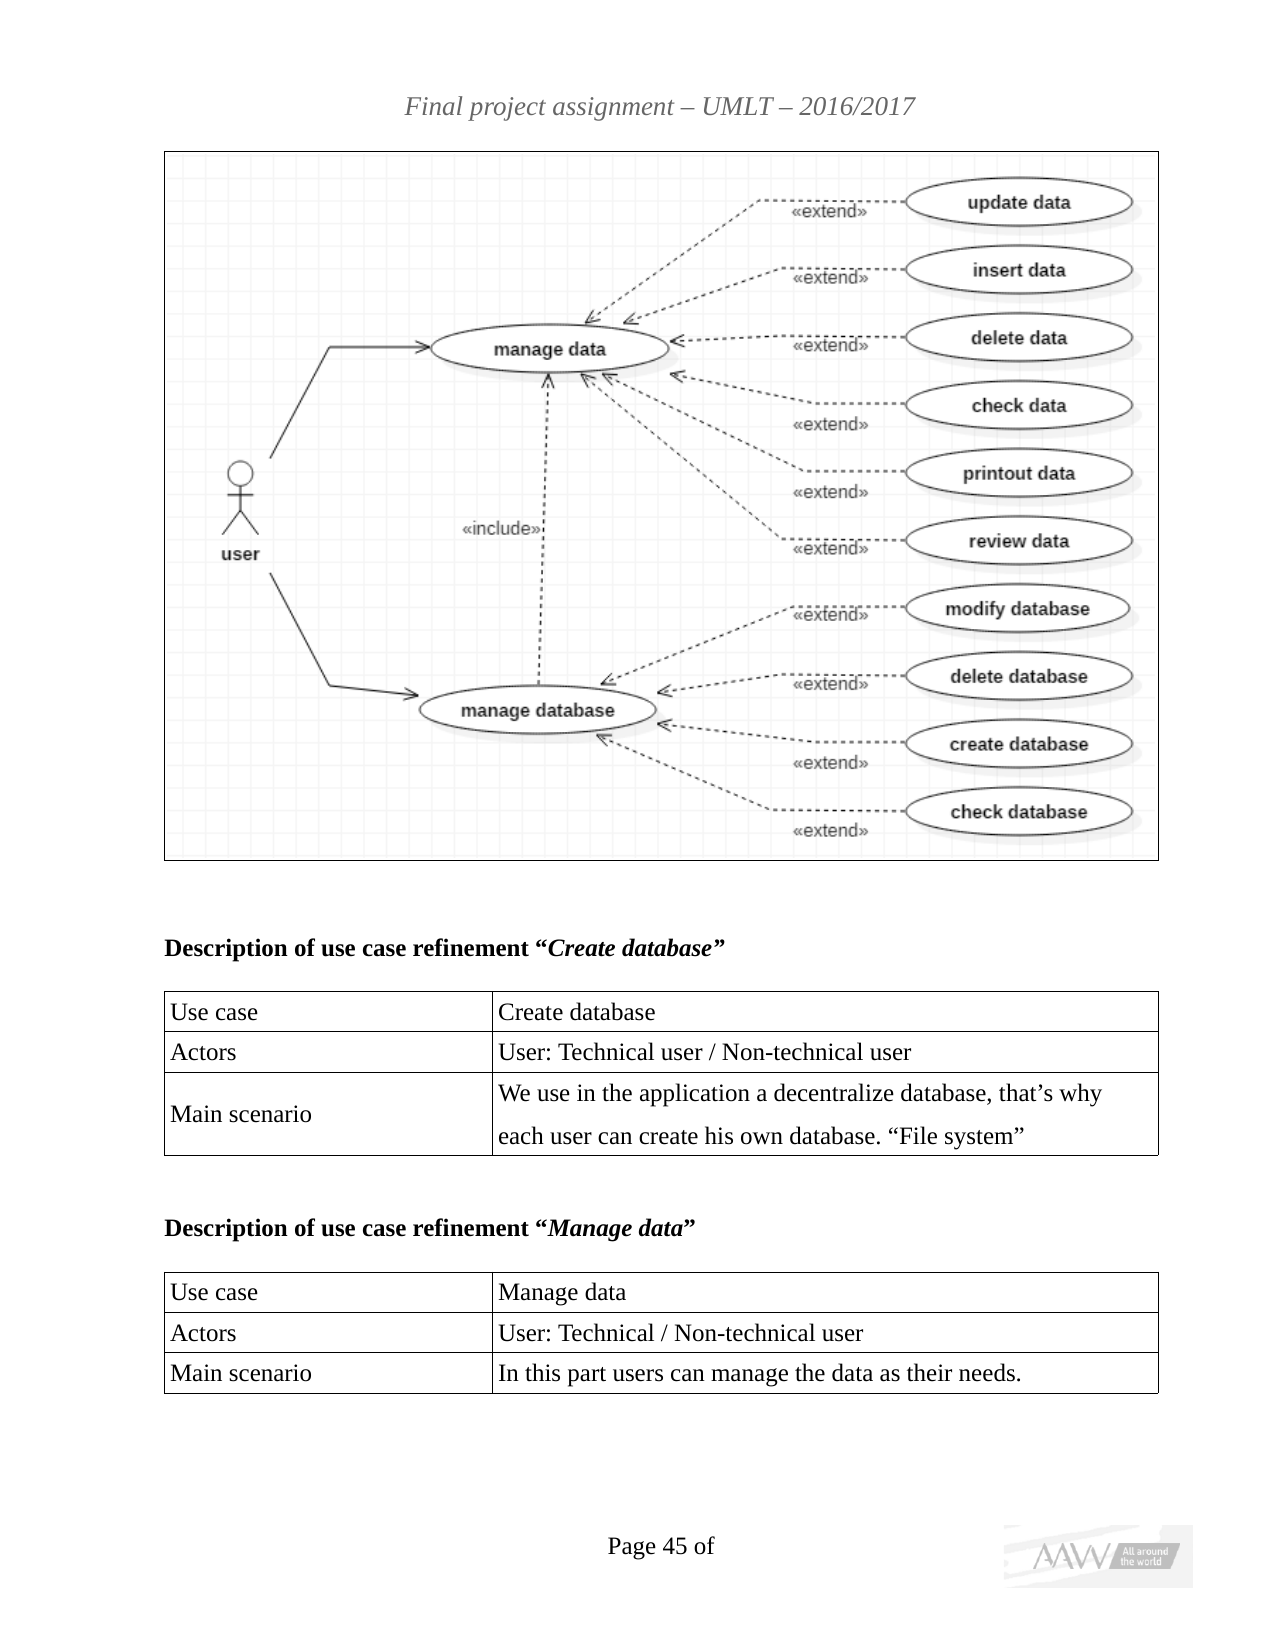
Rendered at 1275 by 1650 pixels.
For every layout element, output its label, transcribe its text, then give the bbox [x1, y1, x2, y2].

table_cell In this part users can manage the data as their needs. [493, 1353, 1158, 1392]
table_header Use case [165, 1273, 492, 1312]
table_cell We use in the application a decentralize database, that’s why each user can create his own database. “File system” [493, 1073, 1158, 1155]
table_header Create database [493, 992, 1158, 1031]
picture [167, 154, 1155, 858]
table_cell User: Technical user / Non-technical user [493, 1032, 1158, 1072]
table_cell Main scenario [165, 1353, 492, 1392]
table_cell Actors [165, 1313, 492, 1352]
text Description of use case refinement “Manage data” [164, 1213, 1158, 1242]
table_cell Actors [165, 1032, 492, 1072]
text Description of use case refinement “Create database” [164, 933, 1158, 962]
picture [1003, 1525, 1193, 1588]
table_cell Main scenario [165, 1073, 492, 1155]
table_cell User: Technical / Non-technical user [493, 1313, 1158, 1352]
table_header Use case [165, 992, 492, 1031]
table_header Manage data [493, 1273, 1158, 1312]
